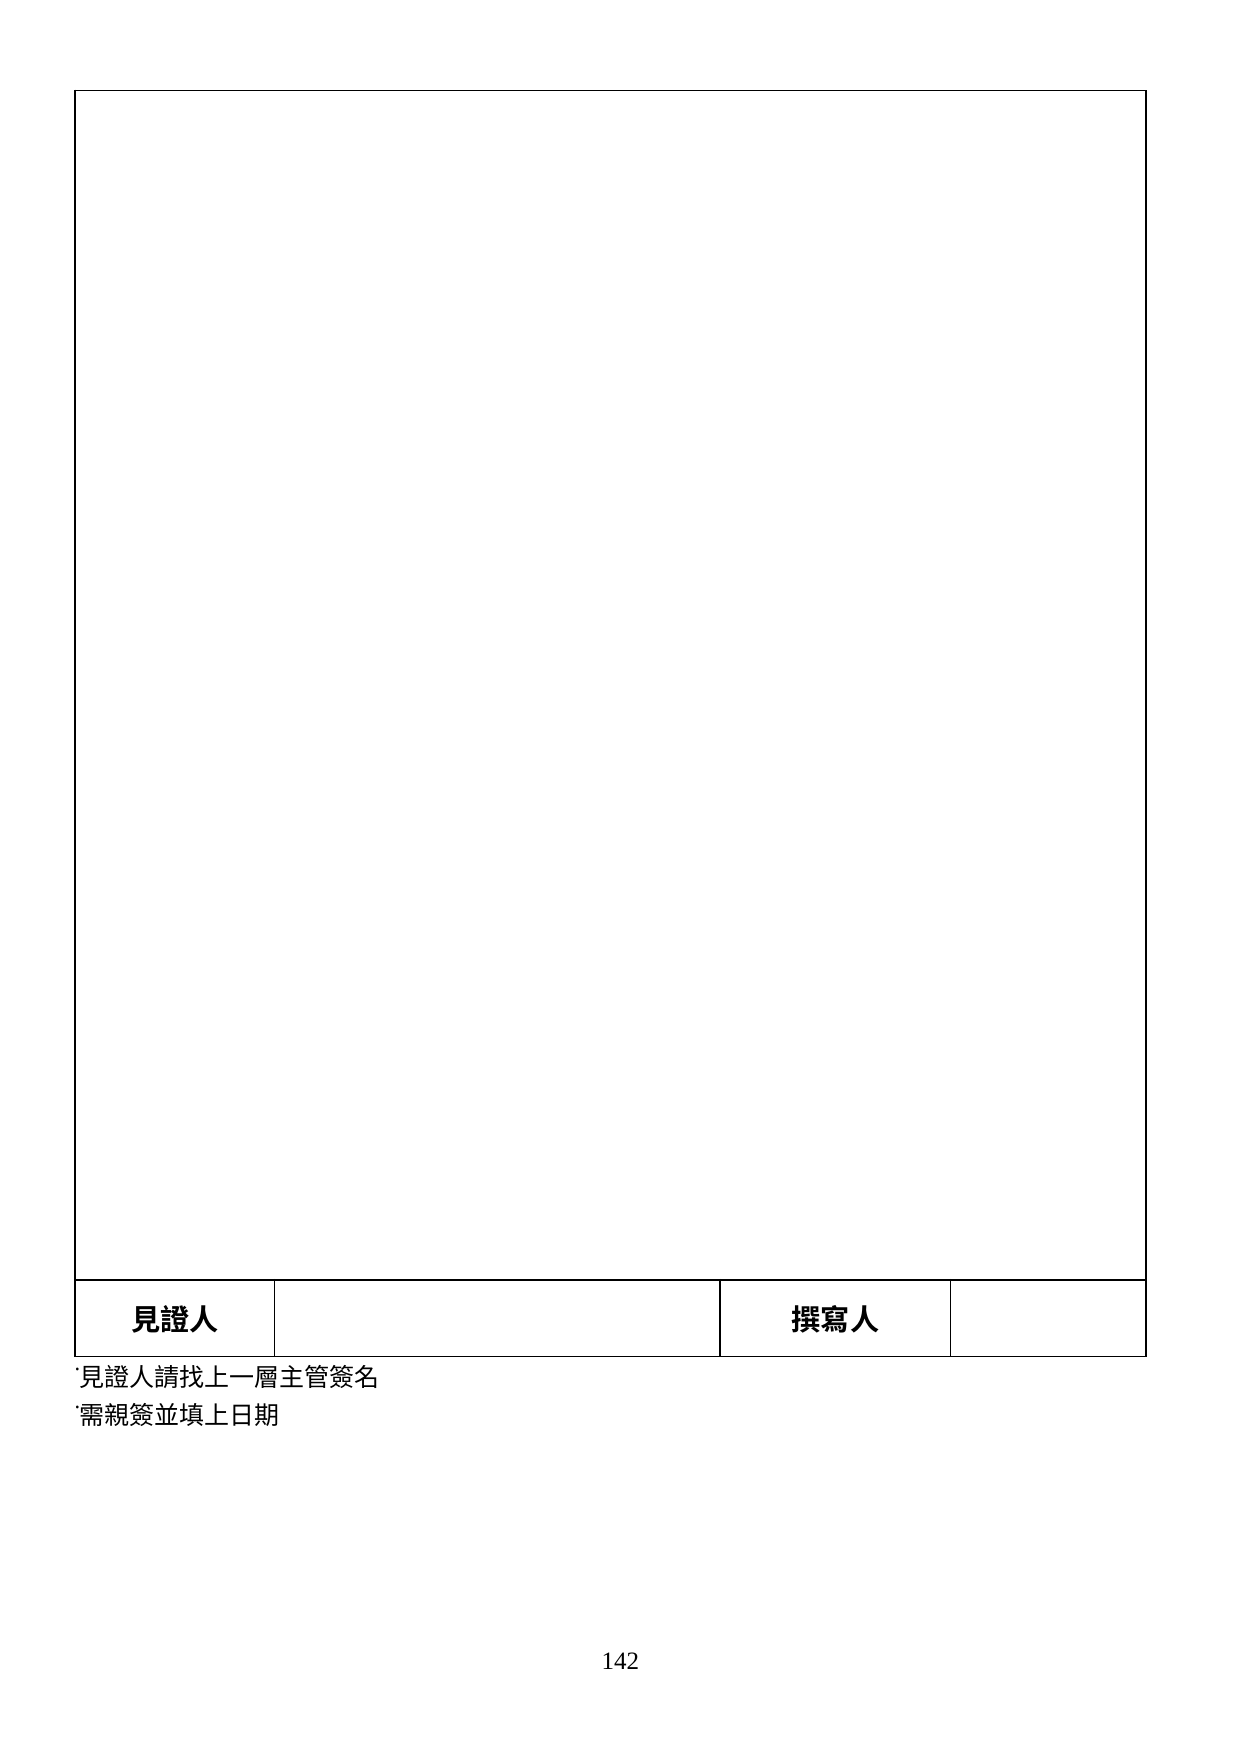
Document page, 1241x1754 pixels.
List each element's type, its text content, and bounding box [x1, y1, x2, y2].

table_cell [275, 1281, 719, 1356]
table_cell [951, 1281, 1145, 1356]
table_cell [1147, 1279, 1154, 1356]
table_cell [1147, 90, 1154, 1279]
text ˙需親簽並填上日期 [75, 1394, 1165, 1432]
table_cell [76, 91, 1145, 1279]
table_cell 見證人 [76, 1281, 274, 1356]
table_cell 撰寫人 [721, 1281, 950, 1356]
text ˙見證人請找上一層主管簽名 [75, 1357, 1165, 1394]
